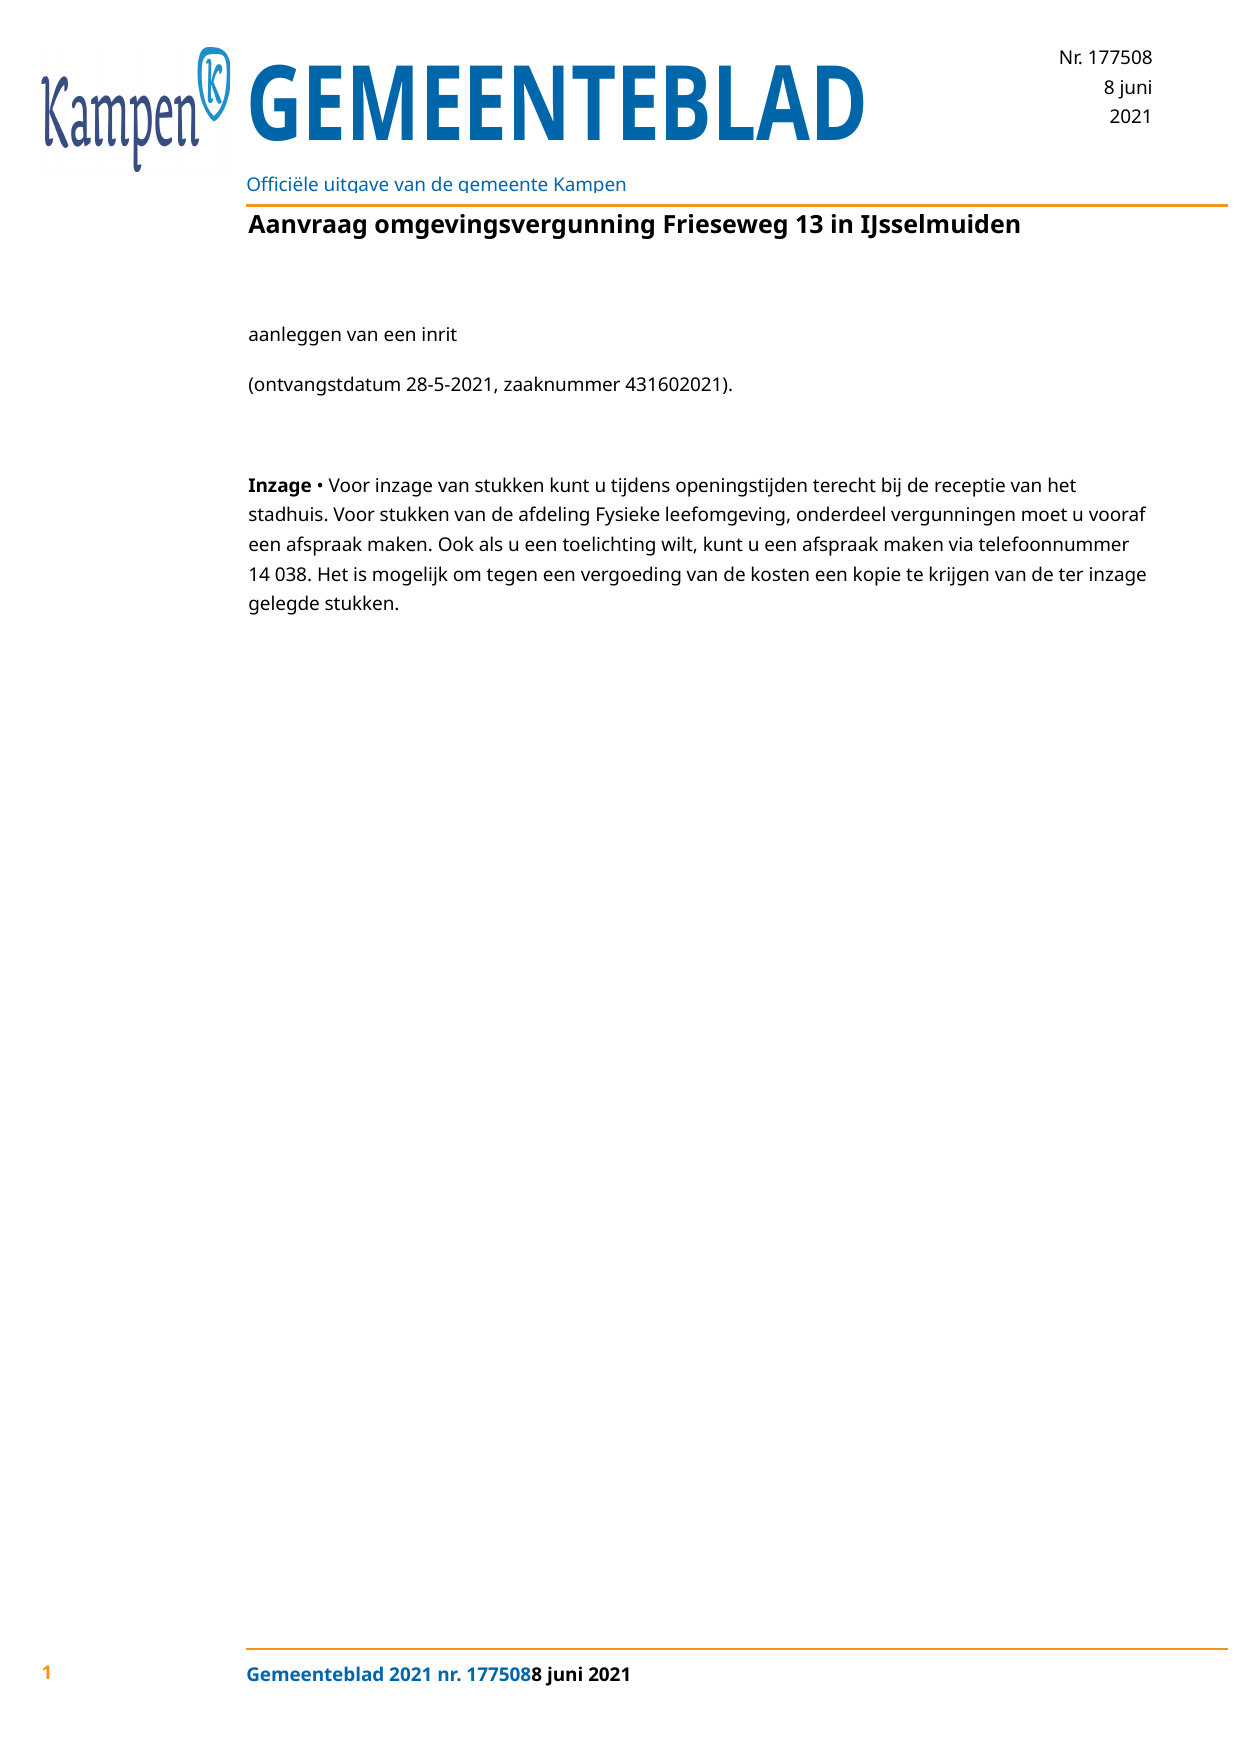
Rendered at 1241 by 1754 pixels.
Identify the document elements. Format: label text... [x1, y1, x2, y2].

text Aanvraag omgevingsvergunning Frieseweg 13 in IJsselmuiden [248, 207, 1152, 241]
text (ontvangstdatum 28-5-2021, zaaknummer 431602021). [248, 371, 1152, 397]
text aanleggen van een inrit [248, 321, 1152, 346]
text Inzage • Voor inzage van stukken kunt u tijdens openingstijden terecht bij de receptie van het stadhuis. Voor stukken van de afdeling Fysieke leefomgeving, onderdeel vergunningen moet u vooraf een afspraak maken. Ook als u een toelichting wilt, kunt u een afspraak maken via telefoonnummer 14 038. Het is mogelijk om tegen een vergoeding van de kosten een kopie te krijgen van de ter inzage gelegde stukken. [248, 472, 1152, 616]
picture [41, 47, 231, 172]
